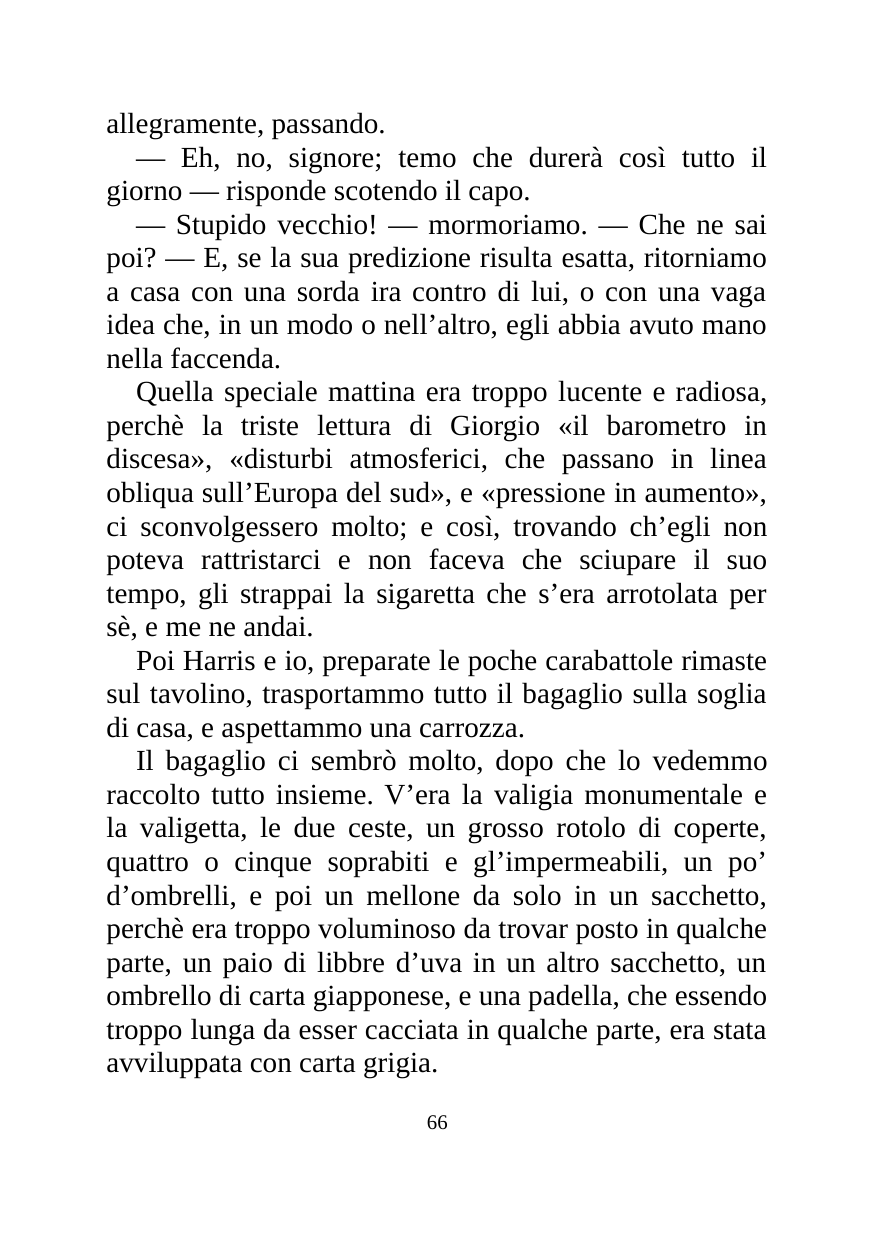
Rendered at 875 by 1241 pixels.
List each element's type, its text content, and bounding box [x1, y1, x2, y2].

text allegramente, passando. [106, 106, 768, 140]
text Poi Harris e io, preparate le poche carabattole rimaste sul tavolino, trasportammo tutto il bagaglio sulla soglia di casa, e aspettammo una carrozza. [106, 643, 768, 743]
text — Eh, no, signore; temo che durerà così tutto il giorno — risponde scotendo il capo. [106, 140, 768, 207]
text Quella speciale mattina era troppo lucente e radiosa, perchè la triste lettura di Giorgio «il barometro in discesa», «disturbi atmosferici, che passano in linea obliqua sull’Europa del sud», e «pressione in aumento», ci sconvolgessero molto; e così, trovando ch’egli non poteva rattristarci e non faceva che sciupare il suo tempo, gli strappai la sigaretta che s’era arrotolata per sè, e me ne andai. [106, 374, 768, 643]
text — Stupido vecchio! — mormoriamo. — Che ne sai poi? — E, se la sua predizione risulta esatta, ritorniamo a casa con una sorda ira contro di lui, o con una vaga idea che, in un modo o nell’altro, egli abbia avuto mano nella faccenda. [106, 207, 768, 374]
text Il bagaglio ci sembrò molto, dopo che lo vedemmo raccolto tutto insieme. V’era la valigia monumentale e la valigetta, le due ceste, un grosso rotolo di coperte, quattro o cinque soprabiti e gl’impermeabili, un po’ d’ombrelli, e poi un mellone da solo in un sacchetto, perchè era troppo voluminoso da trovar posto in qualche parte, un paio di libbre d’uva in un altro sacchetto, un ombrello di carta giapponese, e una padella, che essendo troppo lunga da esser cacciata in qualche parte, era stata avviluppata con carta grigia. [106, 743, 768, 1079]
